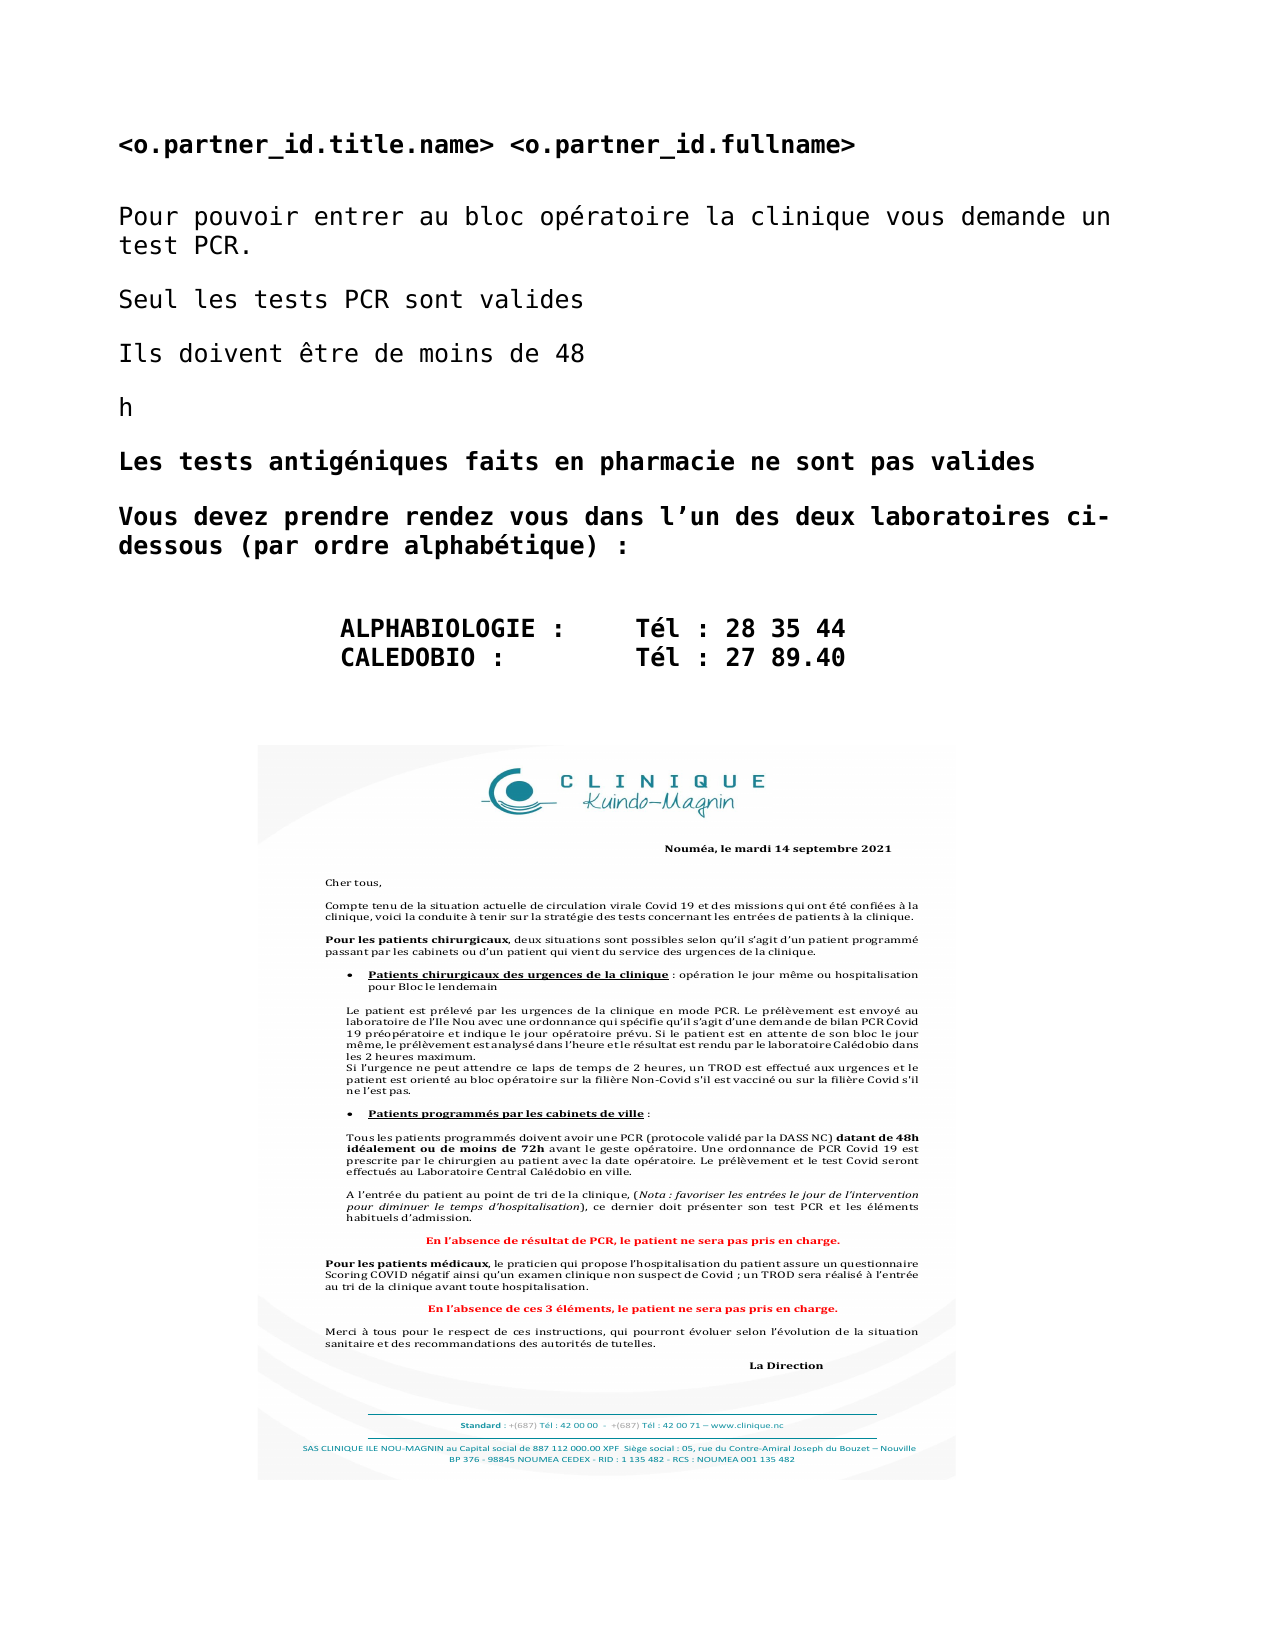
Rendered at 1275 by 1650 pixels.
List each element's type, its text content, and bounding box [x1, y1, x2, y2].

text h [118, 393, 1157, 423]
text Vous devez prendre rendez vous dans l’un des deux laboratoires ci-dessous (par ordre alphabétique) : [118, 502, 1157, 560]
text Seul les tests PCR sont valides [118, 285, 1157, 314]
text Ils doivent être de moins de 48 [118, 339, 1157, 368]
text ALPHABIOLOGIE : Tél : 28 35 44 CALEDOBIO : Tél : 27 89.40 [118, 585, 1157, 673]
text Pour pouvoir entrer au bloc opératoire la clinique vous demande un test PCR. [118, 202, 1157, 260]
text Les tests antigéniques faits en pharmacie ne sont pas valides [118, 448, 1157, 477]
